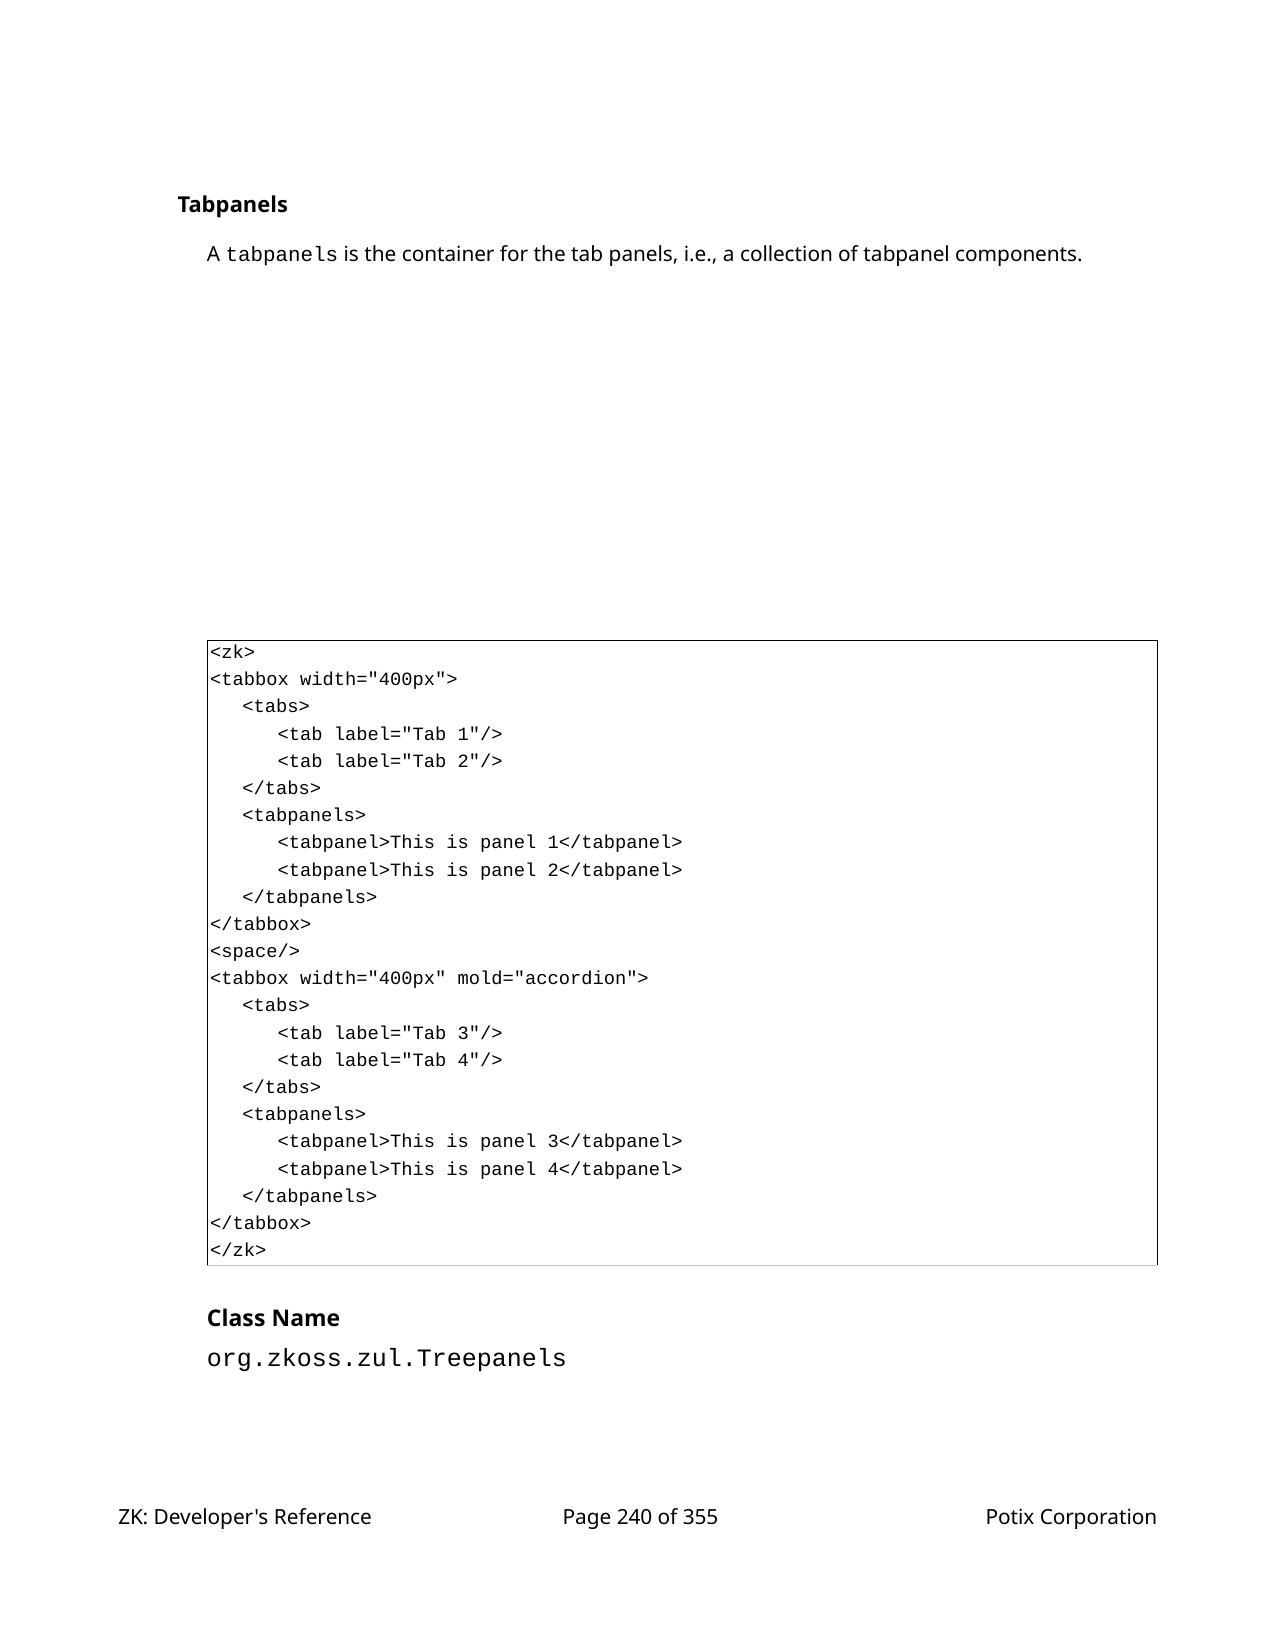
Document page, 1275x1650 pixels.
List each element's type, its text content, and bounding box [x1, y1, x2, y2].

text <tabpanel>This is panel 3</tabpanel> [208, 1129, 1157, 1153]
text <tabpanel>This is panel 1</tabpanel> [208, 830, 1157, 854]
text </tabbox> [208, 1211, 1157, 1235]
text <tab label="Tab 2"/> [208, 749, 1157, 773]
text <tabbox width="400px"> [208, 667, 1157, 691]
text <tabpanels> [208, 1102, 1157, 1126]
text org.zkoss.zul.Treepanels [207, 1346, 1157, 1374]
text <tabs> [208, 694, 1157, 718]
text <tabpanels> [208, 803, 1157, 827]
text </tabbox> [208, 912, 1157, 936]
text A tabpanels is the container for the tab panels, i.e., a collection of tabpanel components. [207, 239, 1157, 268]
text <tabbox width="400px" mold="accordion"> [208, 966, 1157, 990]
text </tabpanels> [208, 1184, 1157, 1208]
text </tabs> [208, 1075, 1157, 1099]
text <zk> [208, 641, 1157, 664]
text </tabs> [208, 776, 1157, 800]
subtitle Tabpanels [177, 189, 1157, 219]
text <space/> [208, 939, 1157, 963]
text <tab label="Tab 1"/> [208, 721, 1157, 746]
subtitle Class Name [207, 1302, 1157, 1333]
text </zk> [208, 1238, 1157, 1265]
text </tabpanels> [208, 884, 1157, 909]
text <tabs> [208, 993, 1157, 1018]
text <tabpanel>This is panel 4</tabpanel> [208, 1156, 1157, 1181]
text <tab label="Tab 4"/> [208, 1048, 1157, 1072]
text <tabpanel>This is panel 2</tabpanel> [208, 857, 1157, 882]
text <tab label="Tab 3"/> [208, 1021, 1157, 1045]
